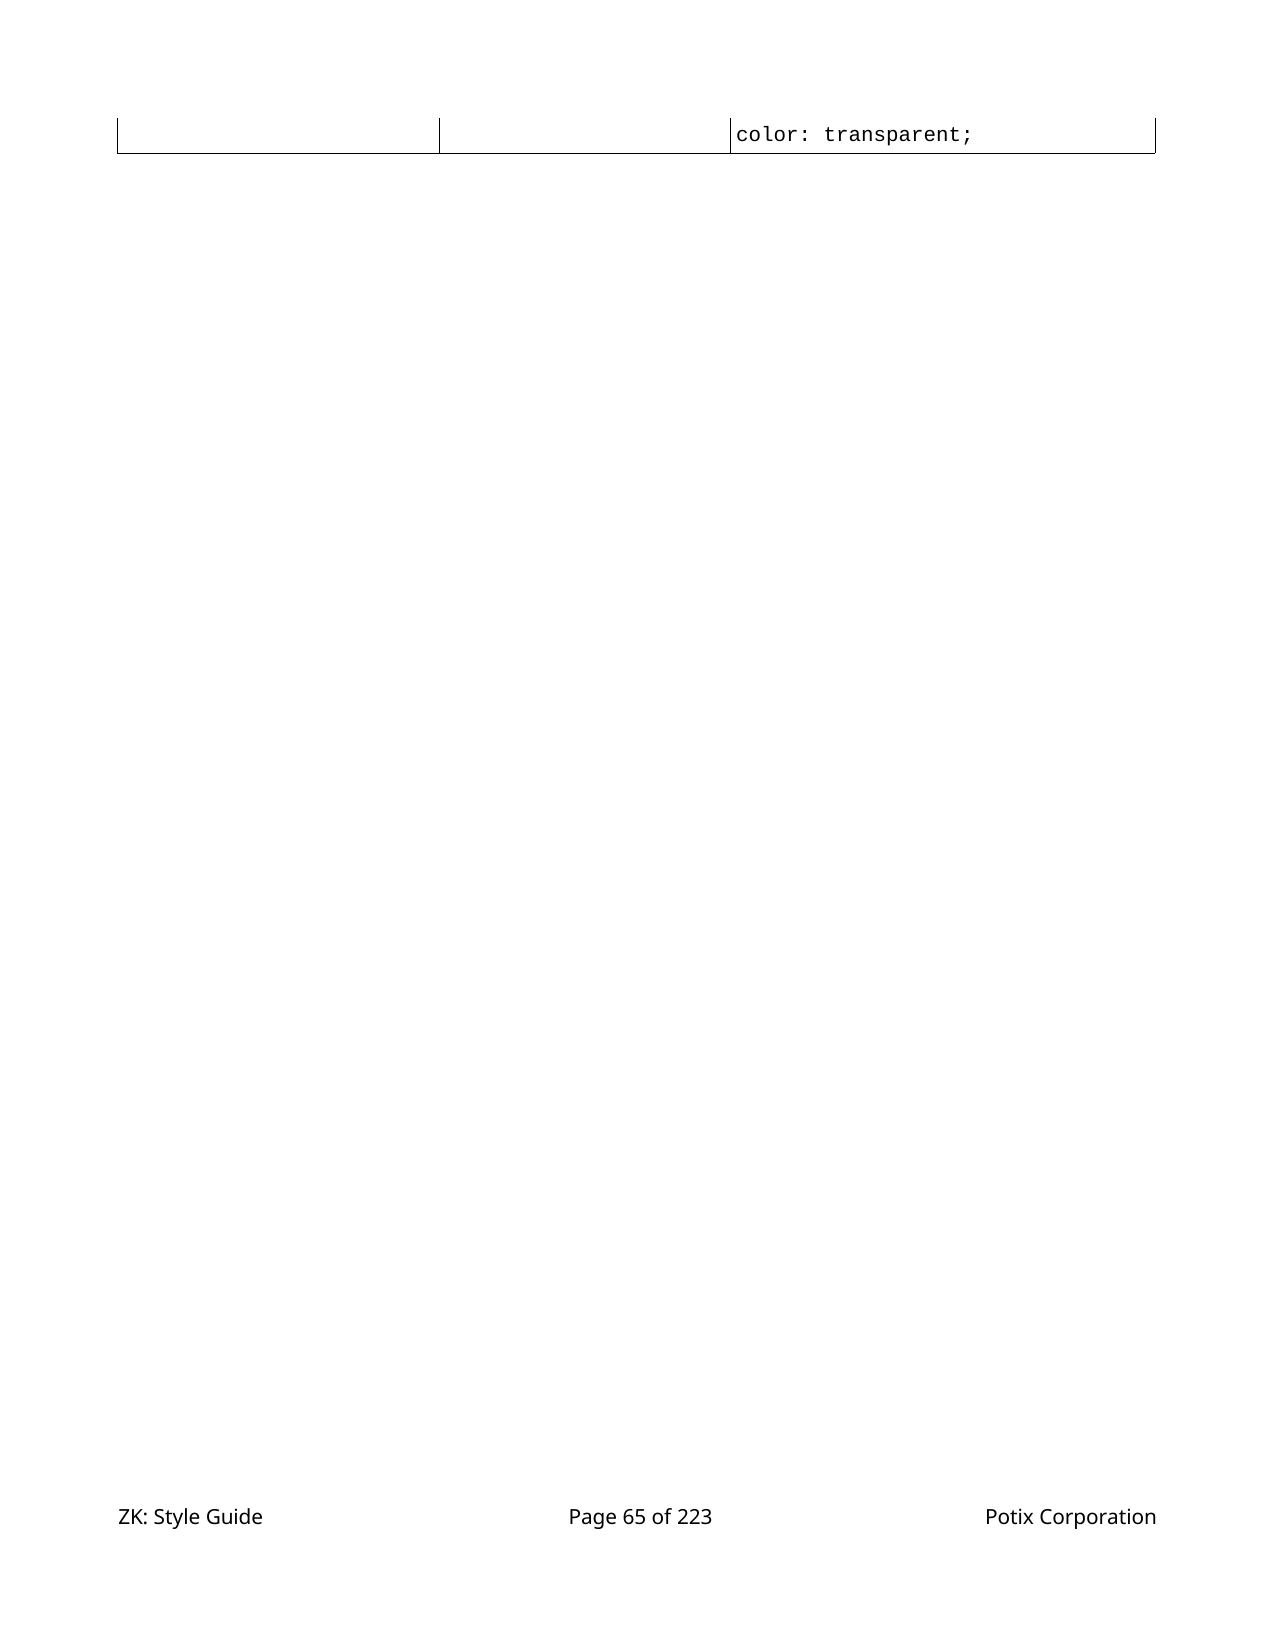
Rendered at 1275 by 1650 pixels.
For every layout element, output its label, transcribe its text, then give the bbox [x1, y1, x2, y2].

table_cell color: transparent; [731, 118, 1155, 153]
table_cell [440, 118, 730, 153]
table_cell [118, 118, 439, 153]
